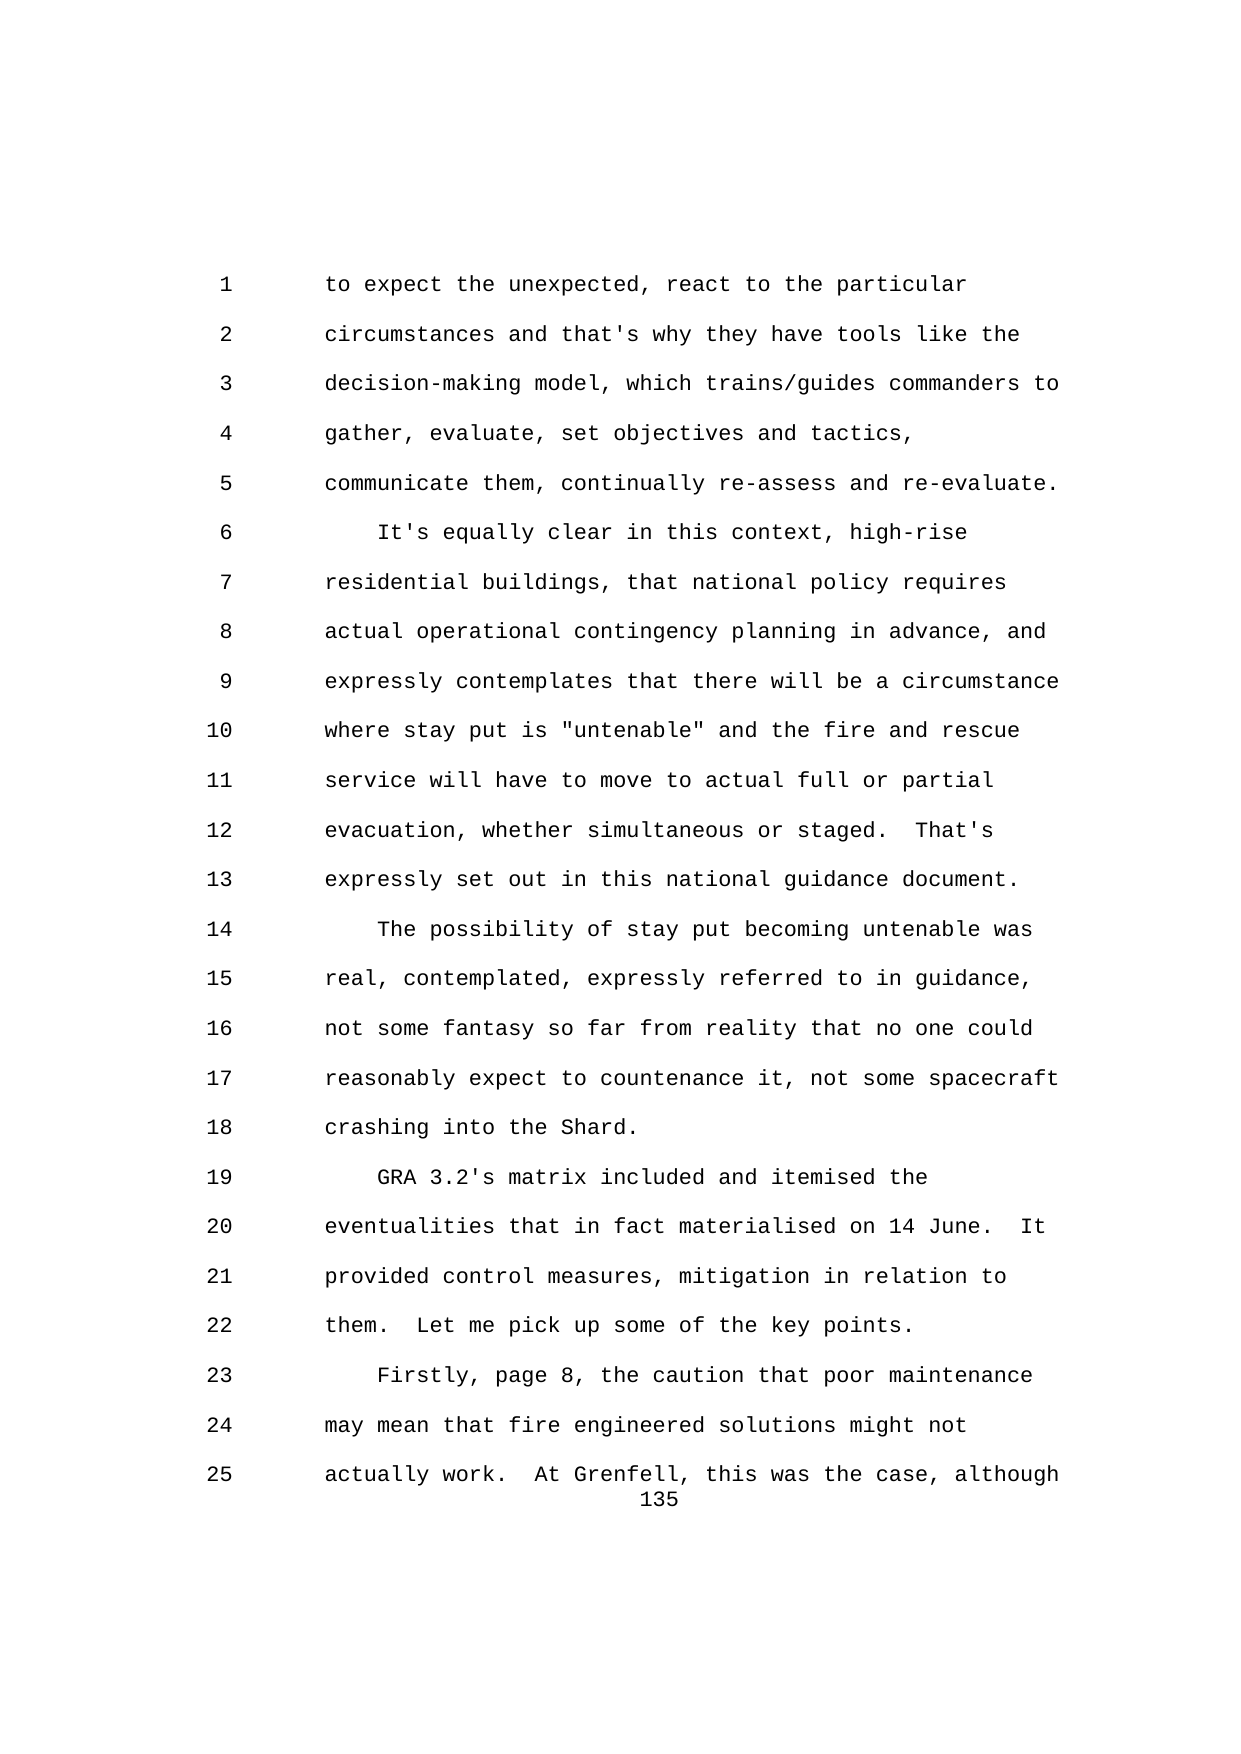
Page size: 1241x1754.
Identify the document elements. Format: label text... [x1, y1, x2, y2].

text 14 The possibility of stay put becoming untenable was [75, 918, 1165, 943]
text 19 GRA 3.2's matrix included and itemised the [75, 1166, 1165, 1191]
text 3 decision-making model, which trains/guides commanders to [75, 372, 1165, 397]
text 18 crashing into the Shard. [75, 1116, 1165, 1141]
text 20 eventualities that in fact materialised on 14 June. It [75, 1215, 1165, 1240]
text 21 provided control measures, mitigation in relation to [75, 1265, 1165, 1290]
text 1 to expect the unexpected, react to the particular [75, 273, 1165, 298]
text 24 may mean that fire engineered solutions might not [75, 1414, 1165, 1438]
text 2 circumstances and that's why they have tools like the [75, 323, 1165, 348]
text 22 them. Let me pick up some of the key points. [75, 1314, 1165, 1339]
text 10 where stay put is "untenable" and the fire and rescue [75, 719, 1165, 744]
text 135 [75, 1488, 1165, 1513]
text 4 gather, evaluate, set objectives and tactics, [75, 422, 1165, 447]
text 23 Firstly, page 8, the caution that poor maintenance [75, 1364, 1165, 1389]
text 17 reasonably expect to countenance it, not some spacecraft [75, 1067, 1165, 1091]
text 15 real, contemplated, expressly referred to in guidance, [75, 967, 1165, 992]
text 7 residential buildings, that national policy requires [75, 571, 1165, 596]
text 16 not some fantasy so far from reality that no one could [75, 1017, 1165, 1042]
text 6 It's equally clear in this context, high-rise [75, 521, 1165, 546]
text 12 evacuation, whether simultaneous or staged. That's [75, 819, 1165, 843]
text 25 actually work. At Grenfell, this was the case, although [75, 1463, 1165, 1488]
text 13 expressly set out in this national guidance document. [75, 868, 1165, 893]
text 9 expressly contemplates that there will be a circumstance [75, 670, 1165, 695]
text 11 service will have to move to actual full or partial [75, 769, 1165, 794]
text 5 communicate them, continually re-assess and re-evaluate. [75, 472, 1165, 496]
text 8 actual operational contingency planning in advance, and [75, 620, 1165, 645]
